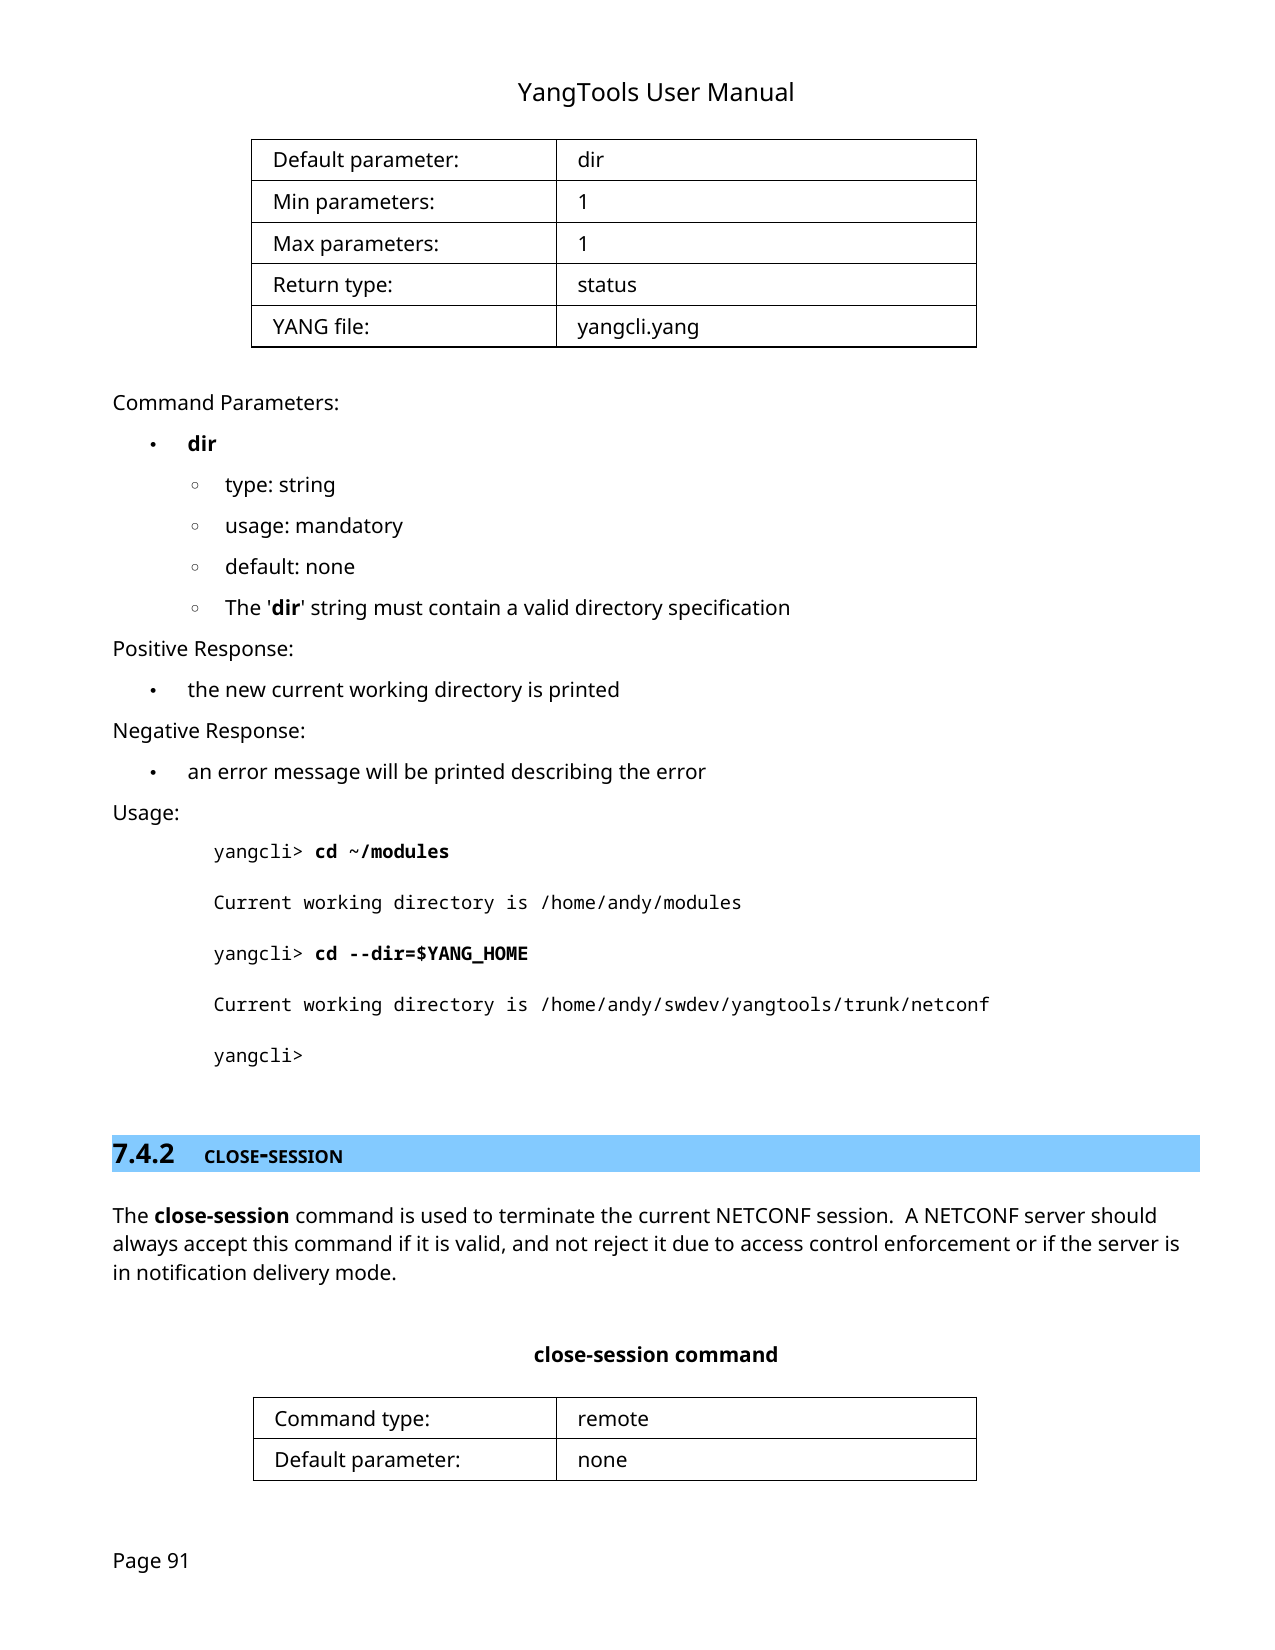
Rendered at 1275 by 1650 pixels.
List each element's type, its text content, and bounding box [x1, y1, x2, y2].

list default: none [187, 552, 1200, 581]
list the new current working directory is printed [150, 675, 1200, 703]
table_cell 1 [557, 181, 976, 222]
table_cell status [557, 264, 976, 305]
text Positive Response: [112, 634, 1200, 662]
subtitle close-session command [127, 1340, 1185, 1368]
list usage: mandatory [187, 511, 1200, 539]
table_cell none [557, 1439, 976, 1480]
list dir [150, 429, 1200, 458]
list an error message will be printed describing the error [150, 757, 1200, 785]
table_cell YANG file: [252, 306, 556, 346]
text Command Parameters: [112, 388, 1200, 417]
table_cell Min parameters: [252, 181, 556, 222]
list The 'dir' string must contain a valid directory specification [187, 593, 1200, 621]
subtitle close-session [112, 1135, 1200, 1172]
text The close-session command is used to terminate the current NETCONF session. A NETCONF server should always accept this command if it is valid, and not reject it due to access control enforcement or if the server is in notification delivery mode. [112, 1201, 1200, 1286]
text Negative Response: [112, 716, 1200, 744]
list type: string [187, 470, 1200, 499]
table_cell yangcli.yang [557, 306, 976, 346]
table_header remote [557, 1398, 976, 1438]
table_header Command type: [254, 1398, 556, 1438]
table_cell 1 [557, 223, 976, 263]
table_cell Default parameter: [254, 1439, 556, 1480]
table_cell Default parameter: [252, 140, 556, 180]
table_cell dir [557, 140, 976, 180]
table_cell Return type: [252, 264, 556, 305]
table_cell Max parameters: [252, 223, 556, 263]
text Usage: [112, 798, 1200, 826]
text yangcli> cd ~/modules Current working directory is /home/andy/modules yangcli> cd --dir=$YANG_HOME Current working directory is /home/andy/swdev/yangtools/trunk/netconf yangcli> [139, 839, 1200, 1068]
